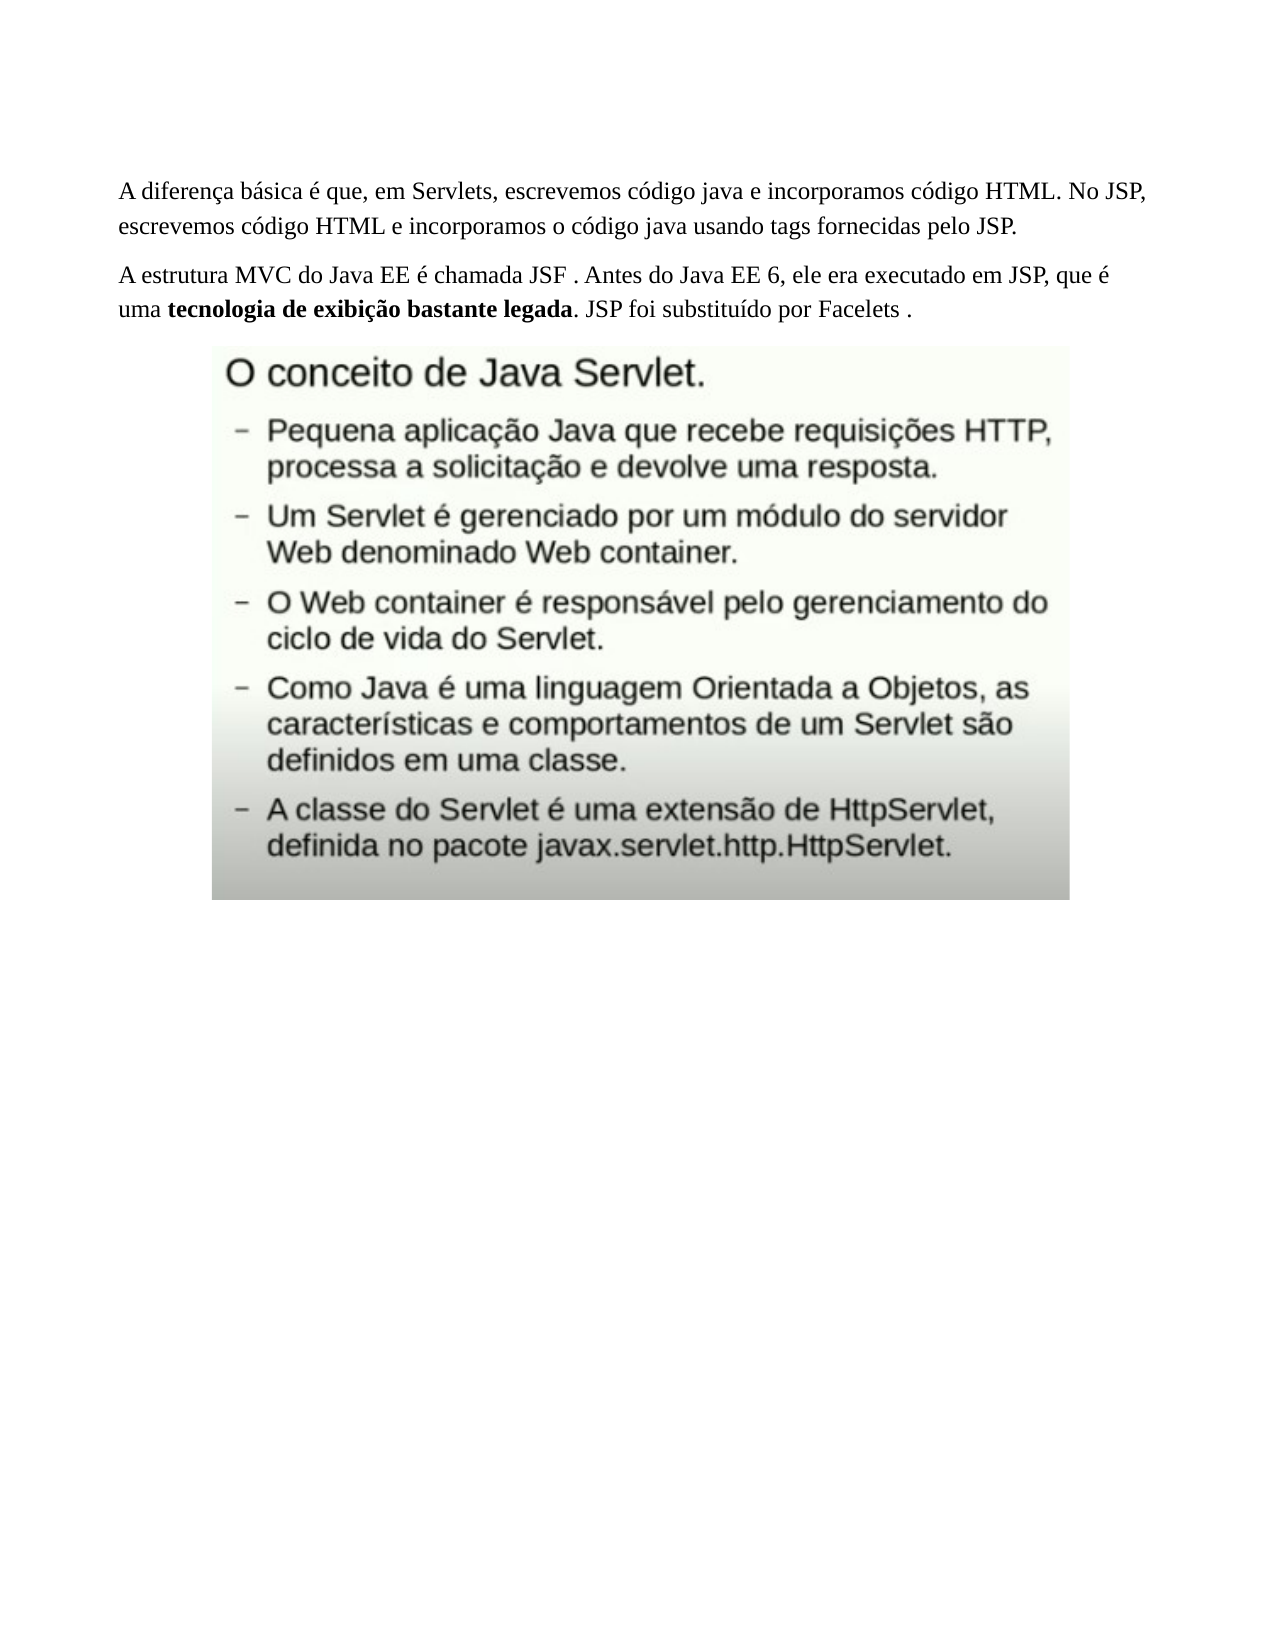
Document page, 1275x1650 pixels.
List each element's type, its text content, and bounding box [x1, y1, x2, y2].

text A estrutura MVC do Java EE é chamada JSF . Antes do Java EE 6, ele era executado em JSP, que é uma tecnologia de exibição bastante legada. JSP foi substituído por Facelets . [118, 260, 1157, 323]
text A diferença básica é que, em Servlets, escrevemos código java e incorporamos código HTML. No JSP, escrevemos código HTML e incorporamos o código java usando tags fornecidas pelo JSP. [118, 176, 1157, 239]
picture [211, 346, 1070, 900]
